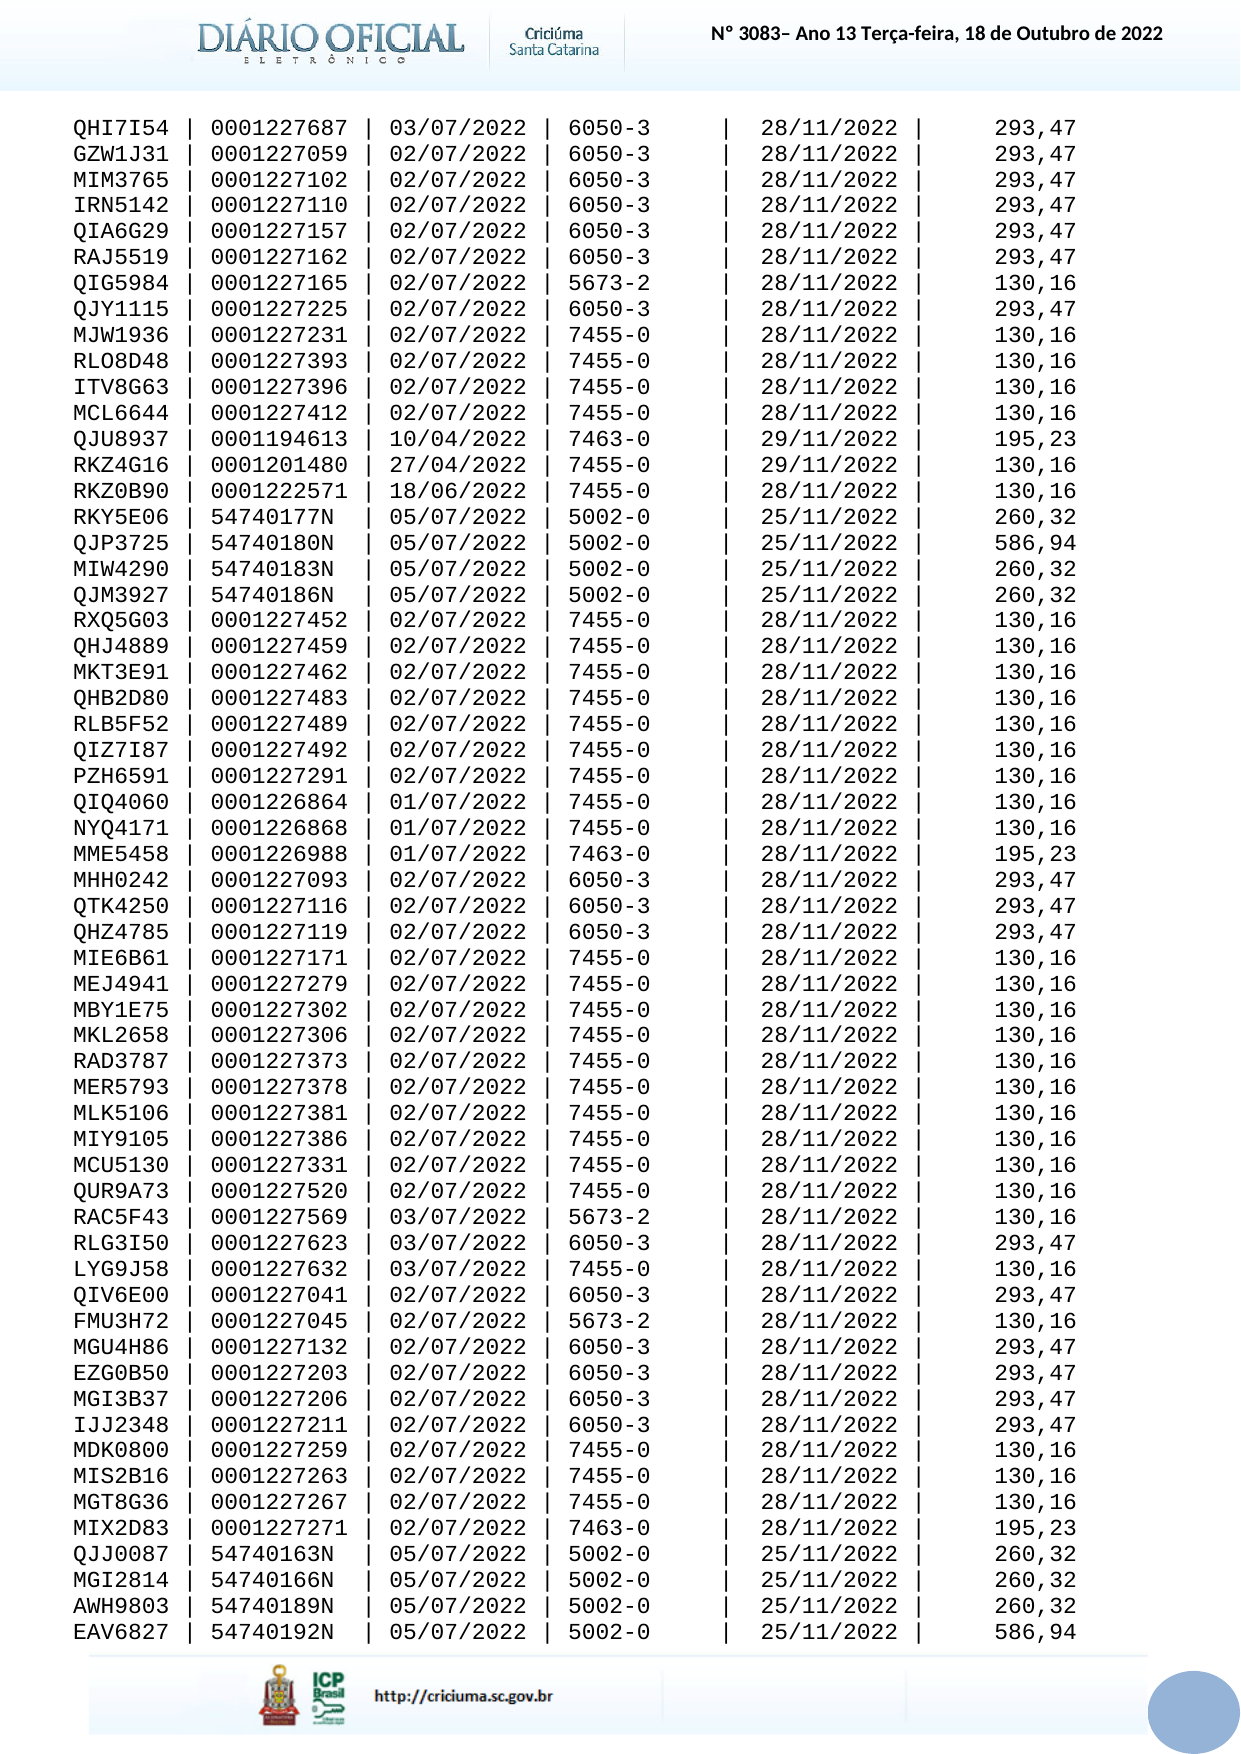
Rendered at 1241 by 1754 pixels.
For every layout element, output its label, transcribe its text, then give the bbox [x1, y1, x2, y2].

text EZG0B50 | 0001227203 | 02/07/2022 | 6050-3 | 28/11/2022 | 293,47 [59, 1361, 1167, 1387]
text MKL2658 | 0001227306 | 02/07/2022 | 7455-0 | 28/11/2022 | 130,16 [59, 1024, 1167, 1050]
text NYQ4171 | 0001226868 | 01/07/2022 | 7455-0 | 28/11/2022 | 130,16 [59, 816, 1167, 842]
text MHH0242 | 0001227093 | 02/07/2022 | 6050-3 | 28/11/2022 | 293,47 [59, 868, 1167, 894]
text AWH9803 | 54740189N | 05/07/2022 | 5002-0 | 25/11/2022 | 260,32 [59, 1594, 1167, 1620]
text MCU5130 | 0001227331 | 02/07/2022 | 7455-0 | 28/11/2022 | 130,16 [59, 1153, 1167, 1179]
text MGU4H86 | 0001227132 | 02/07/2022 | 6050-3 | 28/11/2022 | 293,47 [59, 1335, 1167, 1361]
text MDK0800 | 0001227259 | 02/07/2022 | 7455-0 | 28/11/2022 | 130,16 [59, 1439, 1167, 1465]
text MEJ4941 | 0001227279 | 02/07/2022 | 7455-0 | 28/11/2022 | 130,16 [59, 972, 1167, 998]
text QHZ4785 | 0001227119 | 02/07/2022 | 6050-3 | 28/11/2022 | 293,47 [59, 920, 1167, 946]
text MME5458 | 0001226988 | 01/07/2022 | 7463-0 | 28/11/2022 | 195,23 [59, 842, 1167, 868]
text RLG3I50 | 0001227623 | 03/07/2022 | 6050-3 | 28/11/2022 | 293,47 [59, 1231, 1167, 1257]
text QIZ7I87 | 0001227492 | 02/07/2022 | 7455-0 | 28/11/2022 | 130,16 [59, 738, 1167, 764]
text QIG5984 | 0001227165 | 02/07/2022 | 5673-2 | 28/11/2022 | 130,16 [59, 272, 1167, 298]
text MGI2814 | 54740166N | 05/07/2022 | 5002-0 | 25/11/2022 | 260,32 [59, 1568, 1167, 1594]
text QJM3927 | 54740186N | 05/07/2022 | 5002-0 | 25/11/2022 | 260,32 [59, 583, 1167, 609]
text MKT3E91 | 0001227462 | 02/07/2022 | 7455-0 | 28/11/2022 | 130,16 [59, 661, 1167, 687]
text QJY1115 | 0001227225 | 02/07/2022 | 6050-3 | 28/11/2022 | 293,47 [59, 298, 1167, 323]
text QUR9A73 | 0001227520 | 02/07/2022 | 7455-0 | 28/11/2022 | 130,16 [59, 1179, 1167, 1205]
text RKZ4G16 | 0001201480 | 27/04/2022 | 7455-0 | 29/11/2022 | 130,16 [59, 453, 1167, 479]
text MGI3B37 | 0001227206 | 02/07/2022 | 6050-3 | 28/11/2022 | 293,47 [59, 1387, 1167, 1413]
text MIX2D83 | 0001227271 | 02/07/2022 | 7463-0 | 28/11/2022 | 195,23 [59, 1517, 1167, 1543]
text IRN5142 | 0001227110 | 02/07/2022 | 6050-3 | 28/11/2022 | 293,47 [59, 194, 1167, 220]
text RAJ5519 | 0001227162 | 02/07/2022 | 6050-3 | 28/11/2022 | 293,47 [59, 246, 1167, 272]
text GZW1J31 | 0001227059 | 02/07/2022 | 6050-3 | 28/11/2022 | 293,47 [59, 142, 1167, 168]
text MGT8G36 | 0001227267 | 02/07/2022 | 7455-0 | 28/11/2022 | 130,16 [59, 1491, 1167, 1517]
text MIM3765 | 0001227102 | 02/07/2022 | 6050-3 | 28/11/2022 | 293,47 [59, 168, 1167, 194]
text MER5793 | 0001227378 | 02/07/2022 | 7455-0 | 28/11/2022 | 130,16 [59, 1076, 1167, 1102]
text QHJ4889 | 0001227459 | 02/07/2022 | 7455-0 | 28/11/2022 | 130,16 [59, 635, 1167, 661]
text QIQ4060 | 0001226864 | 01/07/2022 | 7455-0 | 28/11/2022 | 130,16 [59, 790, 1167, 816]
text EAV6827 | 54740192N | 05/07/2022 | 5002-0 | 25/11/2022 | 586,94 [59, 1620, 1167, 1646]
text QIV6E00 | 0001227041 | 02/07/2022 | 6050-3 | 28/11/2022 | 293,47 [59, 1283, 1167, 1309]
text RAC5F43 | 0001227569 | 03/07/2022 | 5673-2 | 28/11/2022 | 130,16 [59, 1205, 1167, 1231]
text QIA6G29 | 0001227157 | 02/07/2022 | 6050-3 | 28/11/2022 | 293,47 [59, 220, 1167, 246]
text RXQ5G03 | 0001227452 | 02/07/2022 | 7455-0 | 28/11/2022 | 130,16 [59, 609, 1167, 635]
text RKZ0B90 | 0001222571 | 18/06/2022 | 7455-0 | 28/11/2022 | 130,16 [59, 479, 1167, 505]
text MIW4290 | 54740183N | 05/07/2022 | 5002-0 | 25/11/2022 | 260,32 [59, 557, 1167, 583]
text PZH6591 | 0001227291 | 02/07/2022 | 7455-0 | 28/11/2022 | 130,16 [59, 764, 1167, 790]
text MIY9105 | 0001227386 | 02/07/2022 | 7455-0 | 28/11/2022 | 130,16 [59, 1128, 1167, 1153]
text QTK4250 | 0001227116 | 02/07/2022 | 6050-3 | 28/11/2022 | 293,47 [59, 894, 1167, 920]
text LYG9J58 | 0001227632 | 03/07/2022 | 7455-0 | 28/11/2022 | 130,16 [59, 1257, 1167, 1283]
text IJJ2348 | 0001227211 | 02/07/2022 | 6050-3 | 28/11/2022 | 293,47 [59, 1413, 1167, 1439]
text MIE6B61 | 0001227171 | 02/07/2022 | 7455-0 | 28/11/2022 | 130,16 [59, 946, 1167, 972]
text FMU3H72 | 0001227045 | 02/07/2022 | 5673-2 | 28/11/2022 | 130,16 [59, 1309, 1167, 1335]
text RKY5E06 | 54740177N | 05/07/2022 | 5002-0 | 25/11/2022 | 260,32 [59, 505, 1167, 531]
text RAD3787 | 0001227373 | 02/07/2022 | 7455-0 | 28/11/2022 | 130,16 [59, 1050, 1167, 1076]
text MBY1E75 | 0001227302 | 02/07/2022 | 7455-0 | 28/11/2022 | 130,16 [59, 998, 1167, 1024]
text QHI7I54 | 0001227687 | 03/07/2022 | 6050-3 | 28/11/2022 | 293,47 [59, 116, 1167, 142]
text ITV8G63 | 0001227396 | 02/07/2022 | 7455-0 | 28/11/2022 | 130,16 [59, 375, 1167, 401]
text QHB2D80 | 0001227483 | 02/07/2022 | 7455-0 | 28/11/2022 | 130,16 [59, 687, 1167, 713]
text MIS2B16 | 0001227263 | 02/07/2022 | 7455-0 | 28/11/2022 | 130,16 [59, 1465, 1167, 1491]
text QJU8937 | 0001194613 | 10/04/2022 | 7463-0 | 29/11/2022 | 195,23 [59, 427, 1167, 453]
text MCL6644 | 0001227412 | 02/07/2022 | 7455-0 | 28/11/2022 | 130,16 [59, 401, 1167, 427]
text MLK5106 | 0001227381 | 02/07/2022 | 7455-0 | 28/11/2022 | 130,16 [59, 1102, 1167, 1128]
text QJJ0087 | 54740163N | 05/07/2022 | 5002-0 | 25/11/2022 | 260,32 [59, 1543, 1167, 1568]
text RLB5F52 | 0001227489 | 02/07/2022 | 7455-0 | 28/11/2022 | 130,16 [59, 713, 1167, 738]
text MJW1936 | 0001227231 | 02/07/2022 | 7455-0 | 28/11/2022 | 130,16 [59, 323, 1167, 349]
text QJP3725 | 54740180N | 05/07/2022 | 5002-0 | 25/11/2022 | 586,94 [59, 531, 1167, 557]
text RLO8D48 | 0001227393 | 02/07/2022 | 7455-0 | 28/11/2022 | 130,16 [59, 349, 1167, 375]
